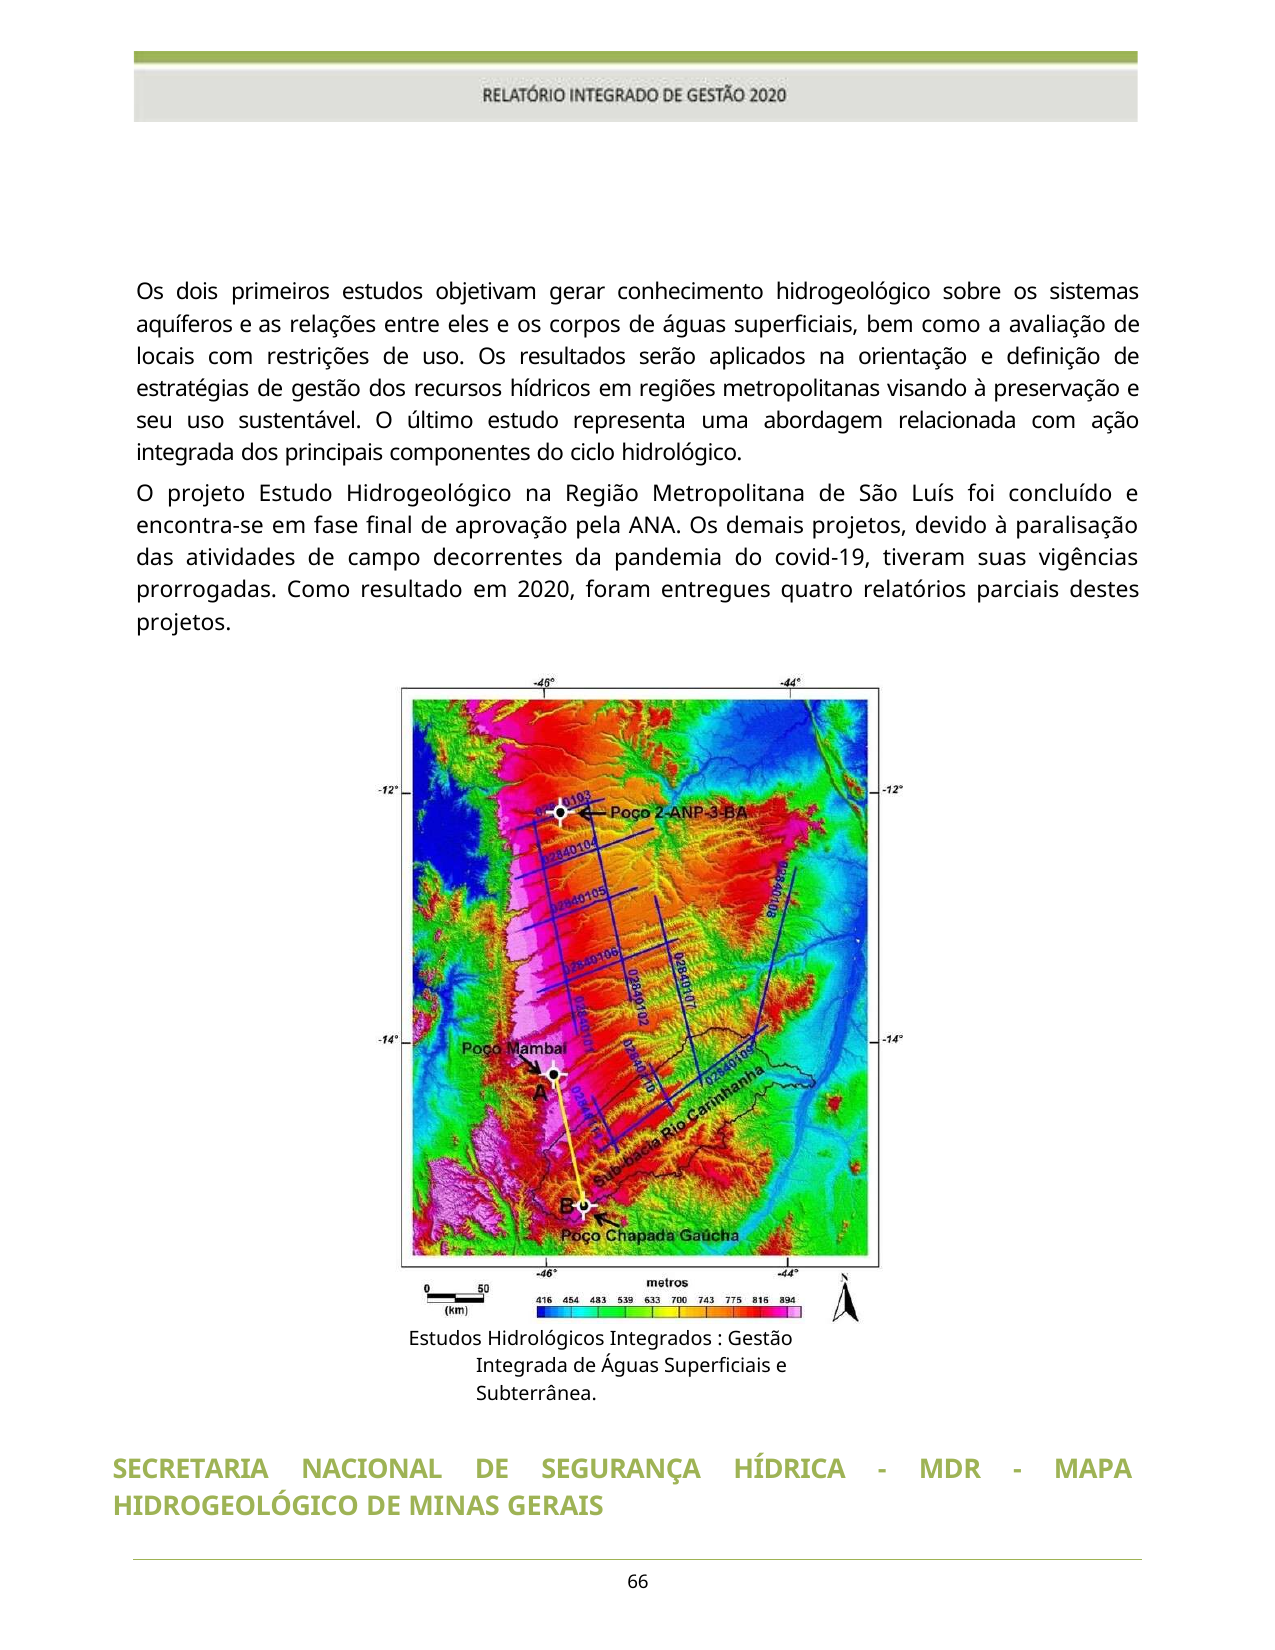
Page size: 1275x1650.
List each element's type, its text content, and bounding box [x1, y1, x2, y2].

subtitle SECRETARIA NACIONAL DE SEGURANÇA HÍDRICA - MDR - MAPA HIDROGEOLÓGICO DE MINAS GERAIS [112, 1449, 1133, 1523]
text O projeto Estudo Hidrogeológico na Região Metropolitana de São Luís foi concluído e encontra-se em fase final de aprovação pela ANA. Os demais projetos, devido à paralisação das atividades de campo decorrentes da pandemia do covid-19, tiveram suas vigências prorrogadas. Como resultado em 2020, foram entregues quatro relatórios parciais destes projetos. [136, 477, 1139, 637]
text Estudos Hidrológicos Integrados : Gestão Integrada de Águas Superficiais e Subterrânea. [408, 1324, 879, 1406]
text Os dois primeiros estudos objetivam gerar conhecimento hidrogeológico sobre os sistemas aquíferos e as relações entre eles e os corpos de águas superficiais, bem como a avaliação de locais com restrições de uso. Os resultados serão aplicados na orientação e definição de estratégias de gestão dos recursos hídricos em regiões metropolitanas visando à preservação e seu uso sustentável. O último estudo representa uma abordagem relacionada com ação integrada dos principais componentes do ciclo hidrológico. [136, 275, 1140, 467]
